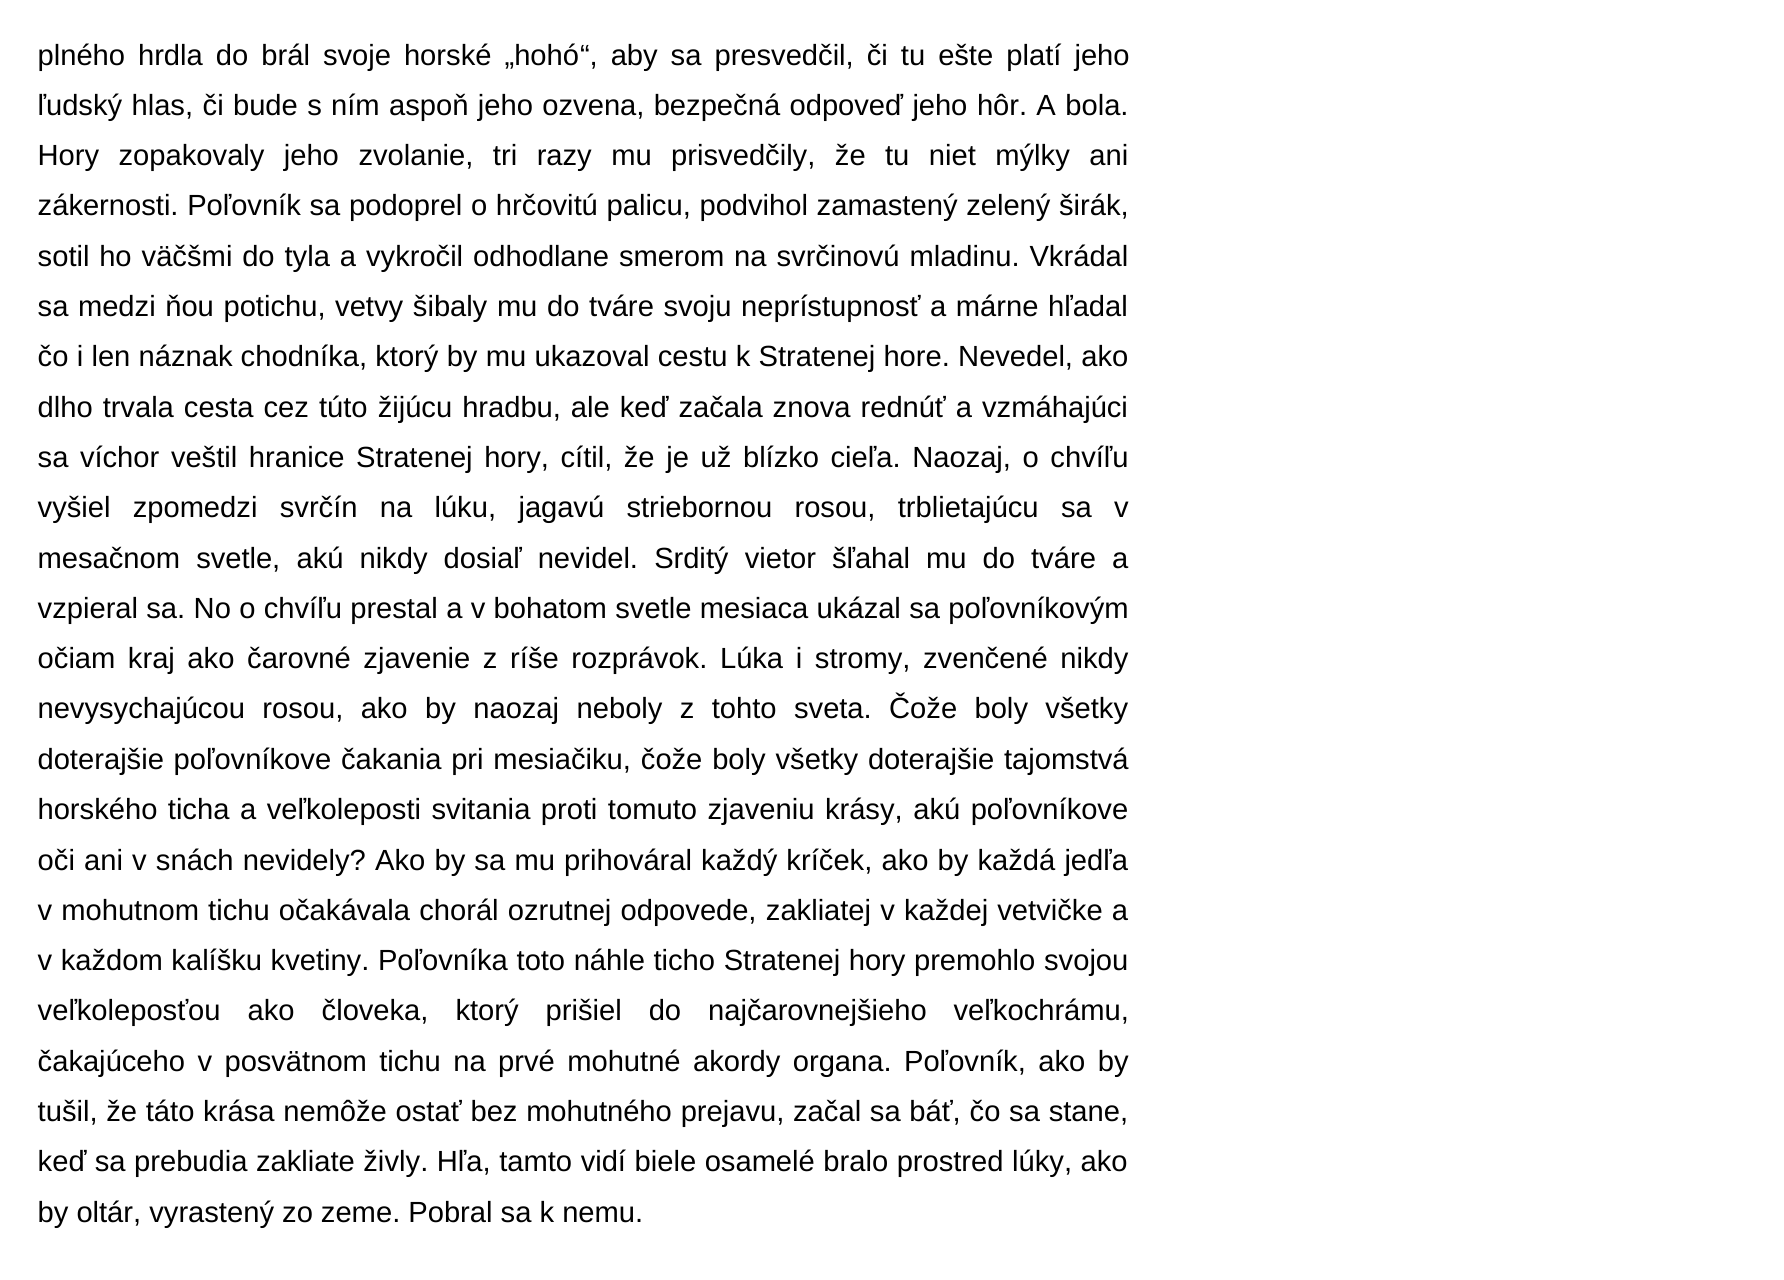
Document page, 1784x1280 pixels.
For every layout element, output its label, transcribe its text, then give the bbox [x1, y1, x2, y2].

text plného hrdla do brál svoje horské „hohó“, aby sa presvedčil, či tu ešte platí jeho ľudský hlas, či bude s ním aspoň jeho ozvena, bezpečná odpoveď jeho hôr. A bola. Hory zopakovaly jeho zvolanie, tri razy mu prisvedčily, že tu niet mýlky ani zákernosti. Poľovník sa podoprel o hrčovitú palicu, podvihol zamastený zelený širák, sotil ho väčšmi do tyla a vykročil odhodlane smerom na svrčinovú mladinu. Vkrádal sa medzi ňou potichu, vetvy šibaly mu do tváre svoju neprístupnosť a márne hľadal čo i len náznak chodníka, ktorý by mu ukazoval cestu k Stratenej hore. Nevedel, ako dlho trvala cesta cez túto žijúcu hradbu, ale keď začala znova rednúť a vzmáhajúci sa víchor veštil hranice Stratenej hory, cítil, že je už blízko cieľa. Naozaj, o chvíľu vyšiel zpomedzi svrčín na lúku, jagavú striebornou rosou, trblietajúcu sa v mesačnom svetle, akú nikdy dosiaľ nevidel. Srditý vietor šľahal mu do tváre a vzpieral sa. No o chvíľu prestal a v bohatom svetle mesiaca ukázal sa poľovníkovým očiam kraj ako čarovné zjavenie z ríše rozprávok. Lúka i stromy, zvenčené nikdy nevysychajúcou rosou, ako by naozaj neboly z tohto sveta. Čože boly všetky doterajšie poľovníkove čakania pri mesiačiku, čože boly všetky doterajšie tajomstvá horského ticha a veľkoleposti svitania proti tomuto zjaveniu krásy, akú poľovníkove oči ani v snách nevidely? Ako by sa mu prihováral každý kríček, ako by každá jedľa v mohutnom tichu očakávala chorál ozrutnej odpovede, zakliatej v každej vetvičke a v každom kalíšku kvetiny. Poľovníka toto náhle ticho Stratenej hory premohlo svojou veľkoleposťou ako človeka, ktorý prišiel do najčarovnejšieho veľkochrámu, čakajúceho v posvätnom tichu na prvé mohutné akordy organa. Poľovník, ako by tušil, že táto krása nemôže ostať bez mohutného prejavu, začal sa báť, čo sa stane, keď sa prebudia zakliate živly. Hľa, tamto vidí biele osamelé bralo prostred lúky, ako by oltár, vyrastený zo zeme. Pobral sa k nemu. [37, 37, 1130, 1228]
